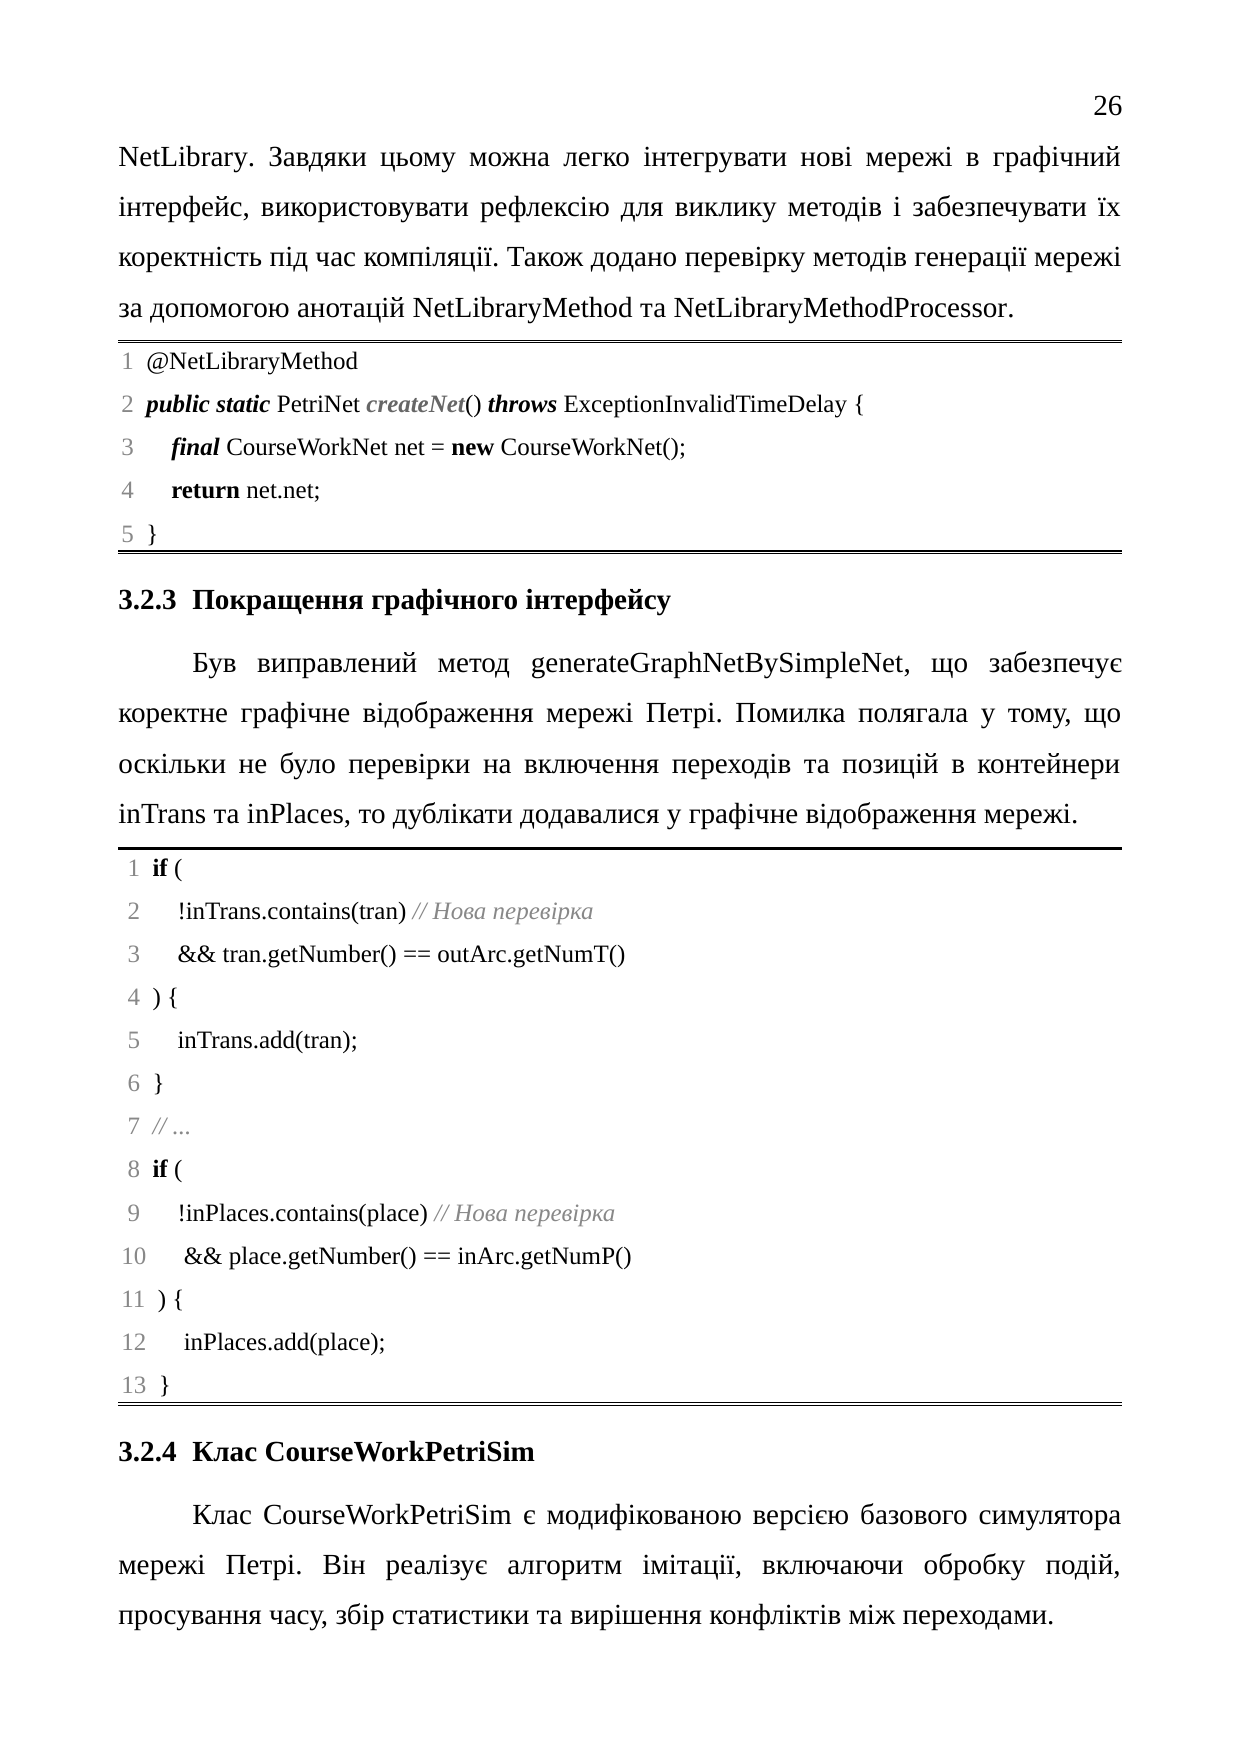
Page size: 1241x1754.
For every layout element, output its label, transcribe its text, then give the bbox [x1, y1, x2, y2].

text 6 } [118, 1062, 1122, 1097]
text 10 && place.getNumber() == inArc.getNumP() [118, 1235, 1122, 1269]
text 5 inTrans.add(tran); [118, 1019, 1122, 1054]
subtitle Покращення графічного інтерфейсу [118, 582, 1122, 616]
text 3 final CourseWorkNet net = new CourseWorkNet(); [118, 426, 1122, 461]
text 9 !inPlaces.contains(place) // Нова перевірка [118, 1192, 1122, 1226]
subtitle Клас CourseWorkPetriSim [118, 1434, 1122, 1468]
text NetLibrary. Завдяки цьому можна легко інтегрувати нові мережі в графічний інтерфейс, використовувати рефлексію для виклику методів і забезпечувати їх коректність під час компіляції. Також додано перевірку методів генерації мережі за допомогою анотацій NetLibraryMethod та NetLibraryMethodProcessor. [118, 139, 1122, 323]
text Клас CourseWorkPetriSim є модифікованою версією базового симулятора мережі Петрі. Він реалізує алгоритм імітації, включаючи обробку подій, просування часу, збір статистики та вирішення конфліктів між переходами. [118, 1497, 1122, 1631]
text 1 @NetLibraryMethod [118, 343, 1122, 375]
text 4 ) { [118, 976, 1122, 1011]
text 12 inPlaces.add(place); [118, 1321, 1122, 1356]
text 11 ) { [118, 1278, 1122, 1313]
text 13 } [118, 1364, 1122, 1402]
text 3 && tran.getNumber() == outArc.getNumT() [118, 933, 1122, 968]
text Був виправлений метод generateGraphNetBySimpleNet, що забезпечує коректне графічне відображення мережі Петрі. Помилка полягала у тому, що оскільки не було перевірки на включення переходів та позицій в контейнери inTrans та inPlaces, то дублікати додавалися у графічне відображення мережі. [118, 645, 1122, 830]
text 1 if ( [118, 850, 1122, 881]
text 2 !inTrans.contains(tran) // Нова перевірка [118, 890, 1122, 924]
text 4 return net.net; [118, 469, 1122, 504]
text 5 } [118, 512, 1122, 550]
text 7 // ... [118, 1105, 1122, 1140]
text 8 if ( [118, 1148, 1122, 1183]
text 2 public static PetriNet createNet() throws ExceptionInvalidTimeDelay { [118, 383, 1122, 418]
